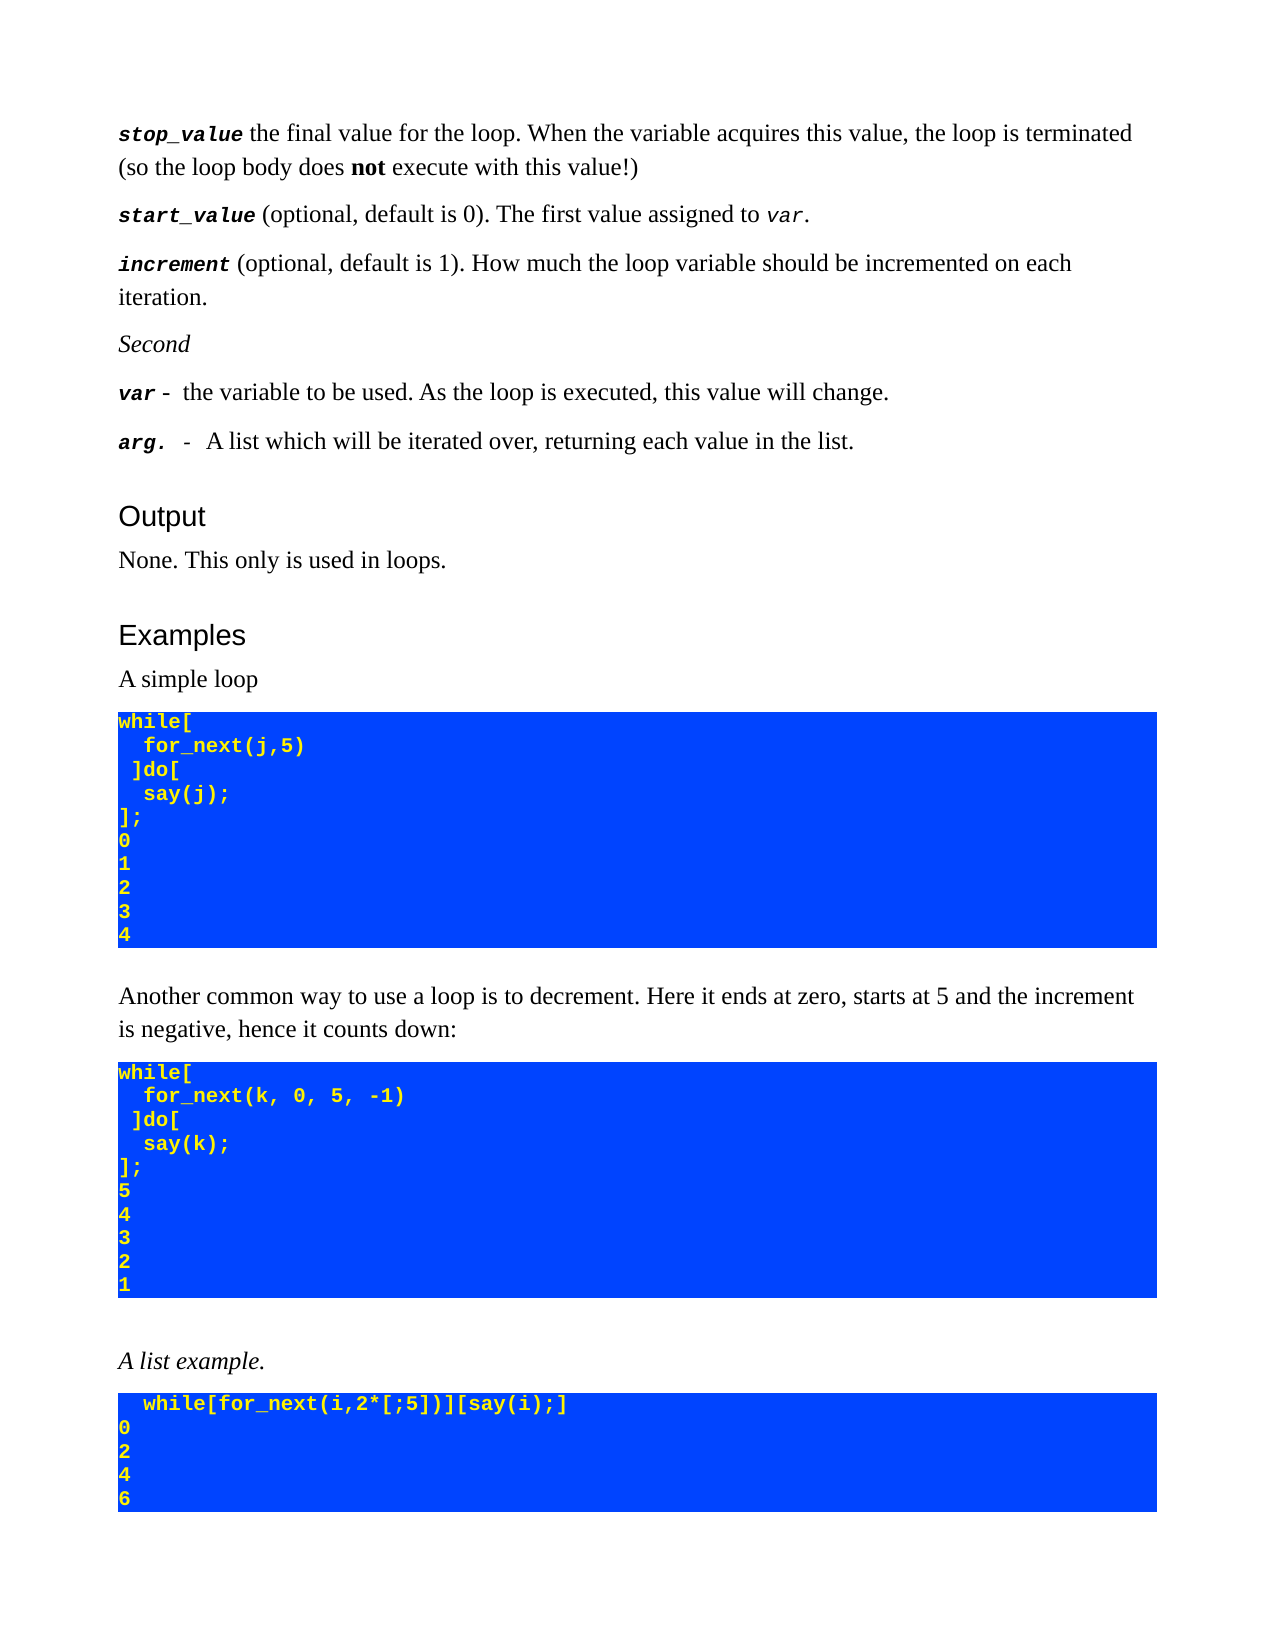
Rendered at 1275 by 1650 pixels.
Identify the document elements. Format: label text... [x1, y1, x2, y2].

text while[for_next(i,2*[;5])][say(i);] [118, 1393, 1157, 1417]
text 0 [118, 1417, 1157, 1441]
text ]do[ [118, 759, 1157, 782]
text stop_value the final value for the loop. When the variable acquires this value, the loop is terminated (so the loop body does not execute with this value!) [118, 118, 1157, 181]
text while[ [118, 712, 1157, 735]
text A simple loop [118, 664, 1157, 693]
subtitle Examples [118, 618, 1157, 651]
text arg. - A list which will be iterated over, returning each value in the list. [118, 426, 1157, 455]
text for_next(k, 0, 5, -1) [118, 1085, 1157, 1109]
text say(k); [118, 1133, 1157, 1156]
text ]; [118, 1156, 1157, 1180]
text 2 [118, 1441, 1157, 1464]
text Second [118, 329, 1157, 358]
text 5 [118, 1180, 1157, 1203]
text 2 [118, 1251, 1157, 1274]
text 2 [118, 877, 1157, 901]
text 3 [118, 901, 1157, 924]
text 4 [118, 1464, 1157, 1488]
text 0 [118, 830, 1157, 853]
text start_value (optional, default is 0). The first value assigned to var. [118, 199, 1157, 229]
text None. This only is used in loops. [118, 545, 1157, 574]
text Another common way to use a loop is to decrement. Here it ends at zero, starts at 5 and the increment is negative, hence it counts down: [118, 948, 1157, 1043]
text say(j); [118, 782, 1157, 806]
text 1 [118, 1274, 1157, 1298]
text increment (optional, default is 1). How much the loop variable should be incremented on each iteration. [118, 248, 1157, 311]
text while[ [118, 1062, 1157, 1085]
text ]; [118, 806, 1157, 830]
text 4 [118, 1203, 1157, 1227]
text 6 [118, 1488, 1157, 1512]
text 3 [118, 1227, 1157, 1251]
text 1 [118, 853, 1157, 877]
subtitle Output [118, 499, 1157, 533]
text for_next(j,5) [118, 735, 1157, 759]
text A list example. [118, 1346, 1157, 1374]
text ]do[ [118, 1109, 1157, 1133]
text 4 [118, 924, 1157, 948]
text var - the variable to be used. As the loop is executed, this value will change. [118, 377, 1157, 407]
